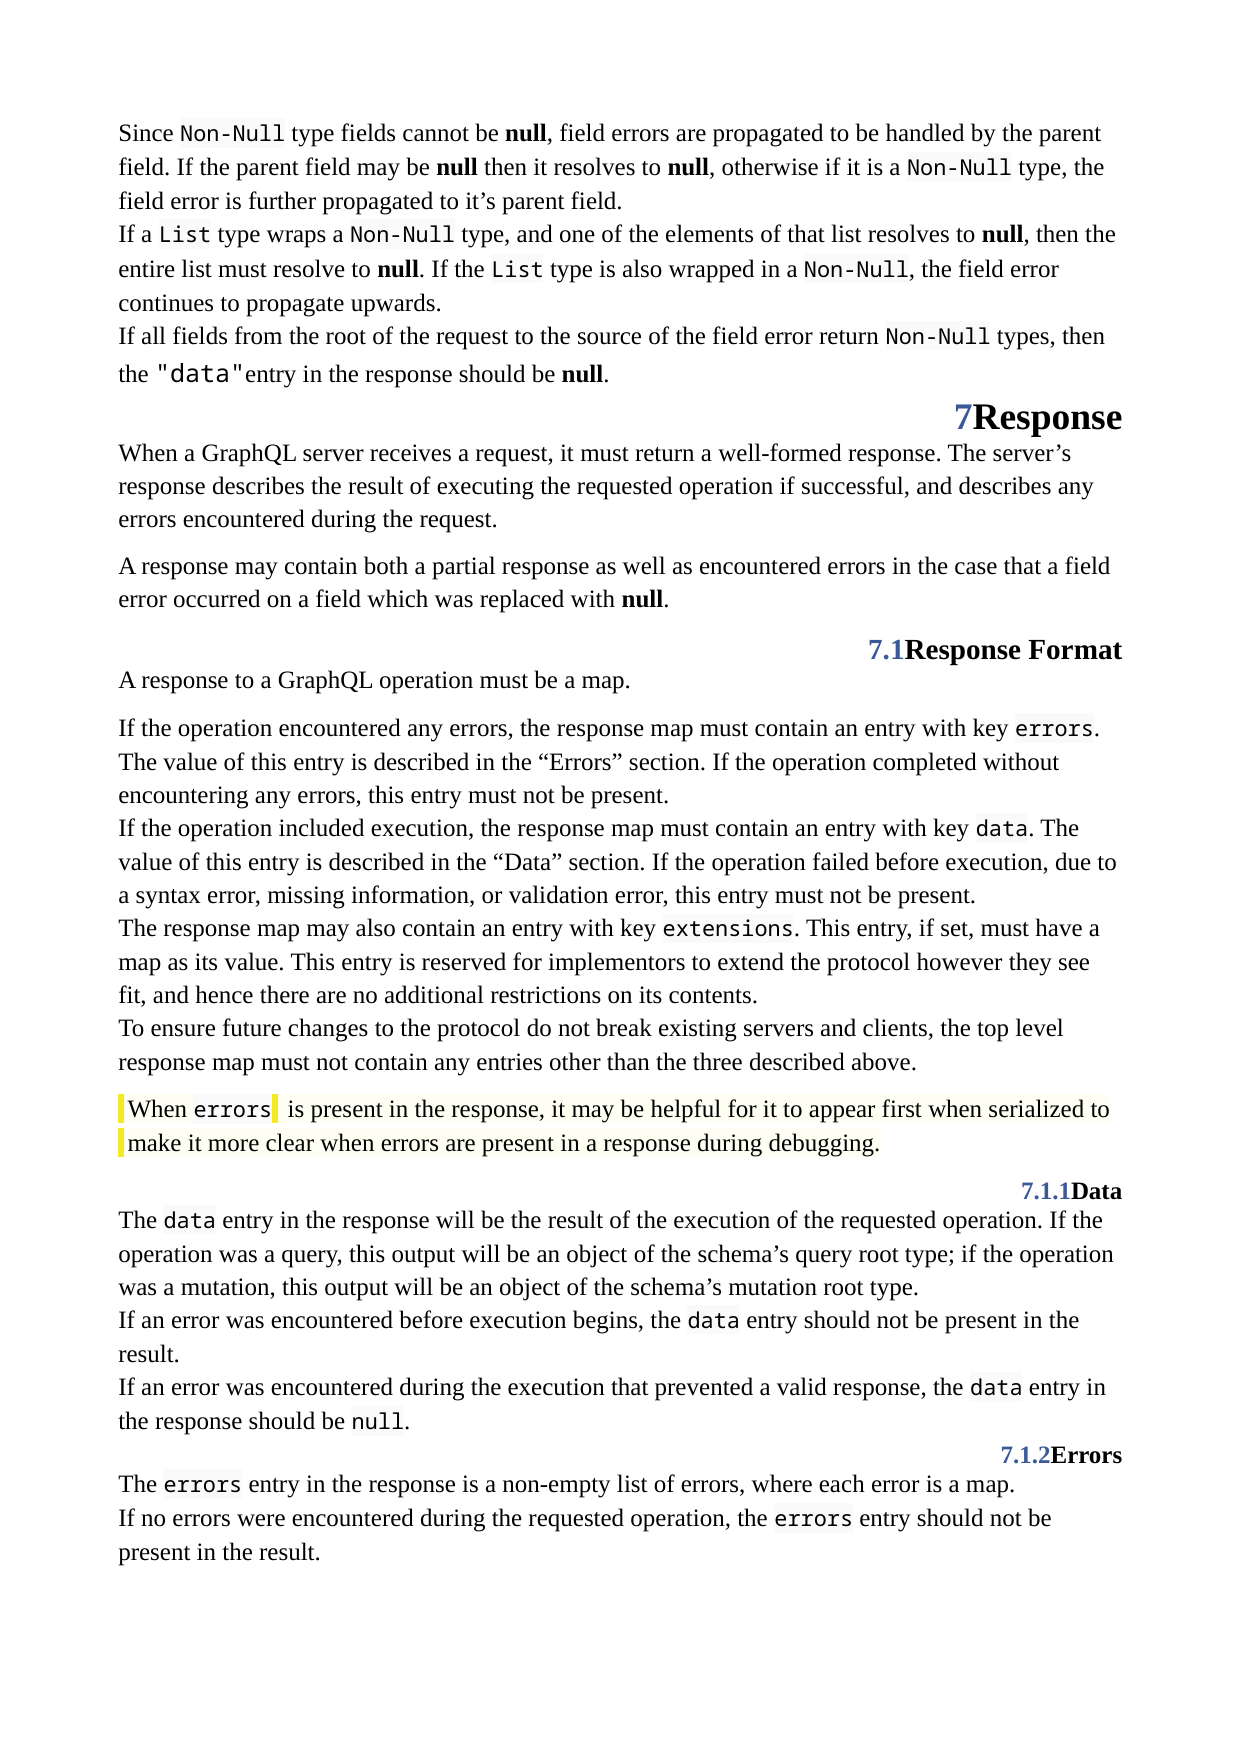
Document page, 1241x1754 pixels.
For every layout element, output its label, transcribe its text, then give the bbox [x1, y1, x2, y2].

text If an error was encountered during the execution that prevented a valid response, the data entry in the response should be null. [118, 1372, 1122, 1436]
text A response may contain both a partial response as well as encountered errors in the case that a field error occurred on a field which was replaced with null. [118, 551, 1122, 613]
subtitle 7.1.2Errors [118, 1440, 1122, 1469]
text When a GraphQL server receives a request, it must return a well‐formed response. The server’s response describes the result of executing the requested operation if successful, and describes any errors encountered during the request. [118, 438, 1122, 533]
subtitle 7Response [118, 395, 1122, 438]
subtitle 7.1.1Data [118, 1176, 1122, 1204]
text When errors is present in the response, it may be helpful for it to appear first when serialized to make it more clear when errors are present in a response during debugging. [118, 1094, 1122, 1157]
text If the operation included execution, the response map must contain an entry with key data. The value of this entry is described in the “Data” section. If the operation failed before execution, due to a syntax error, missing information, or validation error, this entry must not be present. [118, 813, 1122, 909]
text The errors entry in the response is a non‐empty list of errors, where each error is a map. [118, 1469, 1122, 1499]
text The data entry in the response will be the result of the execution of the requested operation. If the operation was a query, this output will be an object of the schema’s query root type; if the operation was a mutation, this output will be an object of the schema’s mutation root type. [118, 1204, 1122, 1300]
text If no errors were encountered during the requested operation, the errors entry should not be present in the result. [118, 1503, 1122, 1566]
text If an error was encountered before execution begins, the data entry should not be present in the result. [118, 1305, 1122, 1367]
text To ensure future changes to the protocol do not break existing servers and clients, the top level response map must not contain any entries other than the three described above. [118, 1013, 1122, 1075]
text If all fields from the root of the request to the source of the field error return Non-Null types, then the "data"entry in the response should be null. [118, 321, 1122, 389]
text If the operation encountered any errors, the response map must contain an entry with key errors. The value of this entry is described in the “Errors” section. If the operation completed without encountering any errors, this entry must not be present. [118, 713, 1122, 809]
text Since Non-Null type fields cannot be null, field errors are propagated to be handled by the parent field. If the parent field may be null then it resolves to null, otherwise if it is a Non-Null type, the field error is further propagated to it’s parent field. [118, 118, 1122, 215]
subtitle 7.1Response Format [118, 632, 1122, 666]
text The response map may also contain an entry with key extensions. This entry, if set, must have a map as its value. This entry is reserved for implementors to extend the protocol however they see fit, and hence there are no additional restrictions on its contents. [118, 913, 1122, 1009]
text A response to a GraphQL operation must be a map. [118, 666, 1122, 694]
text If a List type wraps a Non-Null type, and one of the elements of that list resolves to null, then the entire list must resolve to null. If the List type is also wrapped in a Non-Null, the field error continues to propagate upwards. [118, 219, 1122, 316]
